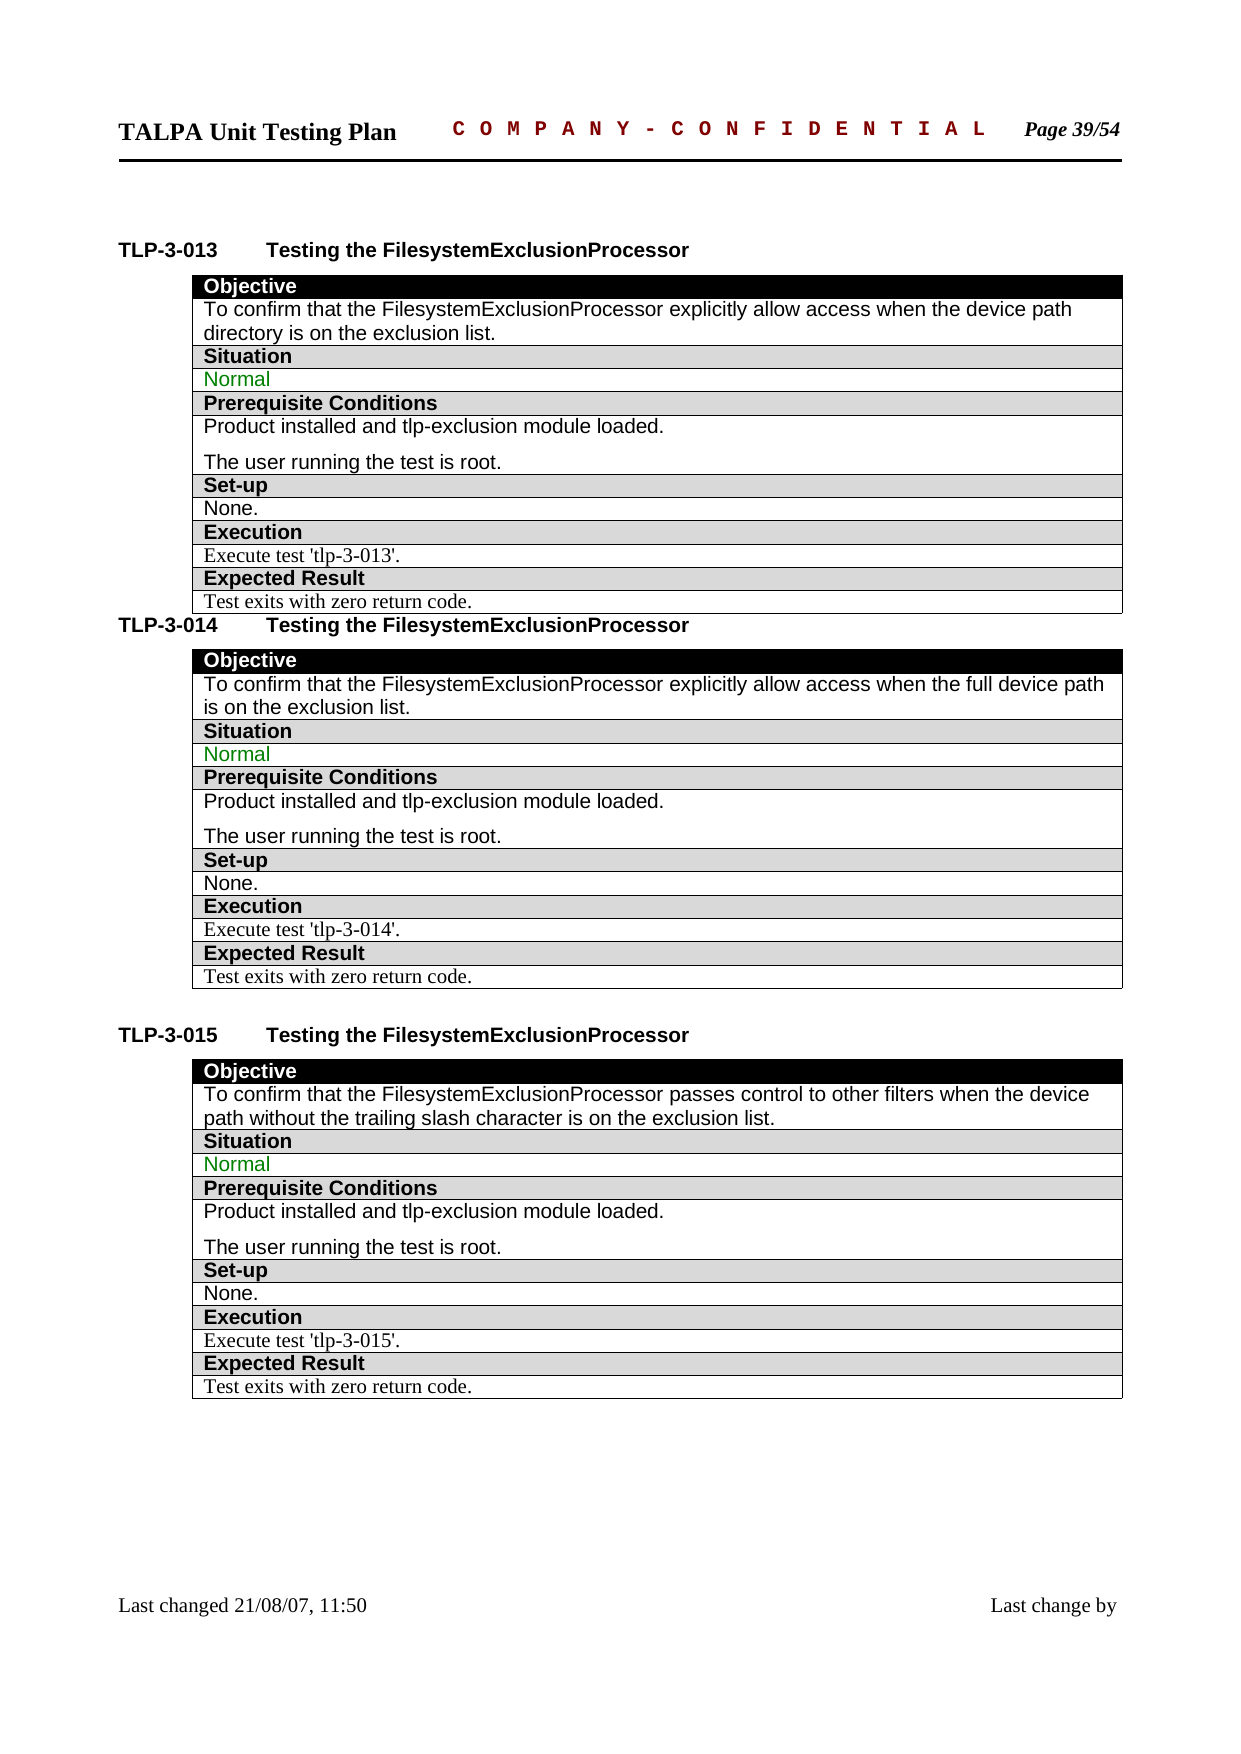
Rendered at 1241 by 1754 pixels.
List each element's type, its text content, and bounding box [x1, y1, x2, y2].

table_cell Situation [193, 346, 1122, 368]
table_cell Product installed and tlp-exclusion module loaded. The user running the test is root. [193, 416, 1122, 474]
table_cell Test exits with zero return code. [193, 591, 1122, 613]
table_cell Set-up [193, 475, 1122, 497]
table_cell Execution [193, 521, 1122, 544]
table_cell Product installed and tlp-exclusion module loaded. The user running the test is root. [193, 790, 1122, 848]
table_cell Situation [193, 720, 1122, 743]
table_header Objective [193, 1060, 1122, 1083]
table_cell Normal [193, 744, 1122, 766]
table_cell None. [193, 498, 1122, 520]
text TLP-3-014 Testing the FilesystemExclusionProcessor [118, 613, 1122, 637]
table_cell Execute test 'tlp-3-015'. [193, 1330, 1122, 1352]
table_header Objective [193, 650, 1122, 673]
table_cell Test exits with zero return code. [193, 966, 1122, 988]
table_cell To confirm that the FilesystemExclusionProcessor explicitly allow access when the full device path is on the exclusion list. [193, 674, 1122, 719]
table_cell Normal [193, 1154, 1122, 1176]
table_cell Execute test 'tlp-3-013'. [193, 545, 1122, 567]
table_cell Expected Result [193, 568, 1122, 590]
table_cell Prerequisite Conditions [193, 1177, 1122, 1199]
table_cell Prerequisite Conditions [193, 392, 1122, 415]
table_cell Expected Result [193, 1353, 1122, 1375]
table_cell Test exits with zero return code. [193, 1376, 1122, 1398]
table_cell Prerequisite Conditions [193, 767, 1122, 789]
table_cell Execution [193, 896, 1122, 918]
text TLP-3-013 Testing the FilesystemExclusionProcessor [118, 239, 1122, 262]
table_cell None. [193, 872, 1122, 895]
text TLP-3-015 Testing the FilesystemExclusionProcessor [118, 1024, 1122, 1047]
table_cell Execute test 'tlp-3-014'. [193, 919, 1122, 941]
table_cell To confirm that the FilesystemExclusionProcessor passes control to other filters when the device path without the trailing slash character is on the exclusion list. [193, 1084, 1122, 1129]
table_cell Set-up [193, 1260, 1122, 1282]
table_cell Expected Result [193, 942, 1122, 965]
table_cell Normal [193, 369, 1122, 391]
table_cell Set-up [193, 849, 1122, 871]
table_cell Execution [193, 1306, 1122, 1329]
table_cell None. [193, 1283, 1122, 1305]
table_cell Situation [193, 1130, 1122, 1153]
table_cell Product installed and tlp-exclusion module loaded. The user running the test is root. [193, 1200, 1122, 1259]
table_header Objective [193, 276, 1122, 298]
table_cell To confirm that the FilesystemExclusionProcessor explicitly allow access when the device path directory is on the exclusion list. [193, 299, 1122, 345]
